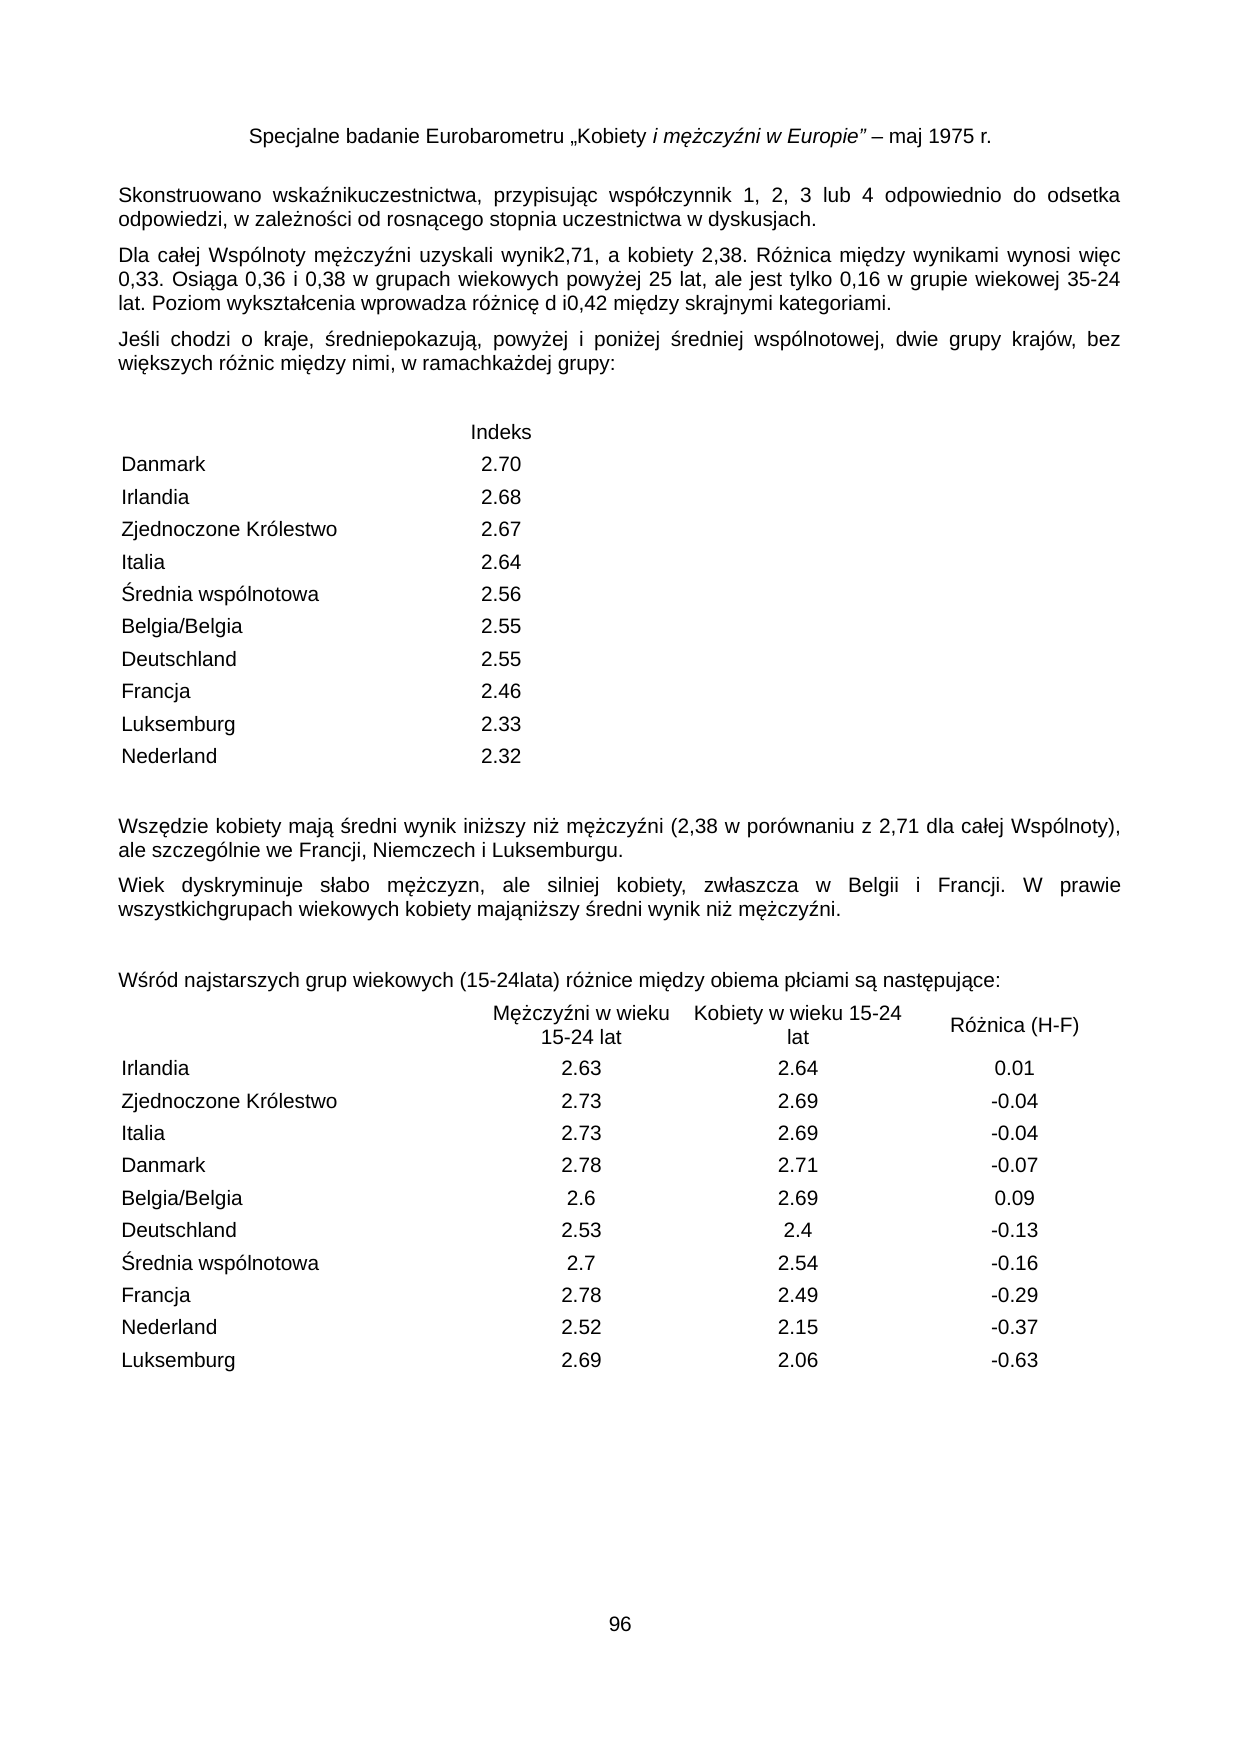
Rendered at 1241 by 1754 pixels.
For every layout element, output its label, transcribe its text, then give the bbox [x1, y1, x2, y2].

table_cell 2,64 [690, 1052, 906, 1084]
table_cell 2,56 [432, 578, 570, 610]
table_cell 2,67 [432, 513, 570, 545]
table_cell 2,52 [473, 1311, 689, 1343]
table_cell Nederland [118, 1311, 473, 1343]
table_cell 2,7 [473, 1246, 689, 1279]
table_cell 2,69 [473, 1344, 689, 1376]
table_cell 0,09 [906, 1181, 1123, 1214]
table_cell 2,73 [473, 1117, 689, 1149]
table_cell 2,68 [432, 481, 570, 513]
table_cell Nederland [118, 740, 432, 772]
table_cell 2,33 [432, 707, 570, 740]
table_cell 2,69 [690, 1181, 906, 1214]
table_cell Luksemburg [118, 1344, 473, 1376]
table_cell 2,15 [690, 1311, 906, 1343]
table_cell Irlandia [118, 481, 432, 513]
table_cell -0,63 [906, 1344, 1123, 1376]
table_cell 2,73 [473, 1084, 689, 1117]
table_cell -0,29 [906, 1279, 1123, 1311]
table_cell Deutschland [118, 643, 432, 675]
table_cell 2,78 [473, 1279, 689, 1311]
table_cell Danmark [118, 1149, 473, 1181]
table_cell 2,69 [690, 1084, 906, 1117]
table_cell Luksemburg [118, 707, 432, 740]
table_cell Italia [118, 1117, 473, 1149]
table_cell Średnia wspólnotowa [118, 578, 432, 610]
table_header [118, 416, 432, 448]
table_cell 0,01 [906, 1052, 1123, 1084]
table_cell 2,06 [690, 1344, 906, 1376]
table_cell 2,71 [690, 1149, 906, 1181]
text Wiek dyskryminuje słabo mężczyzn, ale silniej kobiety, zwłaszcza w Belgii i Francji. W prawie wszystkichgrupach wiekowych kobiety mająniższy średni wynik niż mężczyźni. [118, 873, 1122, 921]
text Skonstruowano wskaźnikuczestnictwa, przypisując współczynnik 1, 2, 3 lub 4 odpowiednio do odsetka odpowiedzi, w zależności od rosnącego stopnia uczestnictwa w dyskusjach. [118, 183, 1122, 231]
table_cell Średnia wspólnotowa [118, 1246, 473, 1279]
table_cell Belgia/Belgia [118, 610, 432, 642]
table_cell -0,04 [906, 1117, 1123, 1149]
table_cell -0,04 [906, 1084, 1123, 1117]
table_cell 2,54 [690, 1246, 906, 1279]
table_cell 2,46 [432, 675, 570, 707]
table_header Różnica (H-F) [906, 998, 1123, 1052]
table_cell Zjednoczone Królestwo [118, 513, 432, 545]
table_cell Irlandia [118, 1052, 473, 1084]
table_cell 2,70 [432, 448, 570, 481]
table_cell Francja [118, 1279, 473, 1311]
table_cell 2,55 [432, 643, 570, 675]
table_cell 2,78 [473, 1149, 689, 1181]
table_header [118, 998, 473, 1052]
table_cell Zjednoczone Królestwo [118, 1084, 473, 1117]
table_cell -0,16 [906, 1246, 1123, 1279]
table_header Indeks [432, 416, 570, 448]
table_cell Belgia/Belgia [118, 1181, 473, 1214]
table_cell 2,64 [432, 545, 570, 578]
table_cell -0,13 [906, 1214, 1123, 1246]
table_cell 2,53 [473, 1214, 689, 1246]
table_cell 2,49 [690, 1279, 906, 1311]
table_cell 2,6 [473, 1181, 689, 1214]
table_cell -0,37 [906, 1311, 1123, 1343]
table_cell -0,07 [906, 1149, 1123, 1181]
table_cell Italia [118, 545, 432, 578]
table_cell 2,55 [432, 610, 570, 642]
table_cell 2,69 [690, 1117, 906, 1149]
text Jeśli chodzi o kraje, średniepokazują, powyżej i poniżej średniej wspólnotowej, dwie grupy krajów, bez większych różnic między nimi, w ramachkażdej grupy: [118, 326, 1122, 374]
table_cell 2,32 [432, 740, 570, 772]
table_cell Deutschland [118, 1214, 473, 1246]
text Dla całej Wspólnoty mężczyźni uzyskali wynik2,71, a kobiety 2,38. Różnica między wynikami wynosi więc 0,33. Osiąga 0,36 i 0,38 w grupach wiekowych powyżej 25 lat, ale jest tylko 0,16 w grupie wiekowej 35-24 lat. Poziom wykształcenia wprowadza różnicę d i0,42 między skrajnymi kategoriami. [118, 243, 1122, 315]
table_cell 2,63 [473, 1052, 689, 1084]
text Wszędzie kobiety mają średni wynik iniższy niż mężczyźni (2,38 w porównaniu z 2,71 dla całej Wspólnoty), ale szczególnie we Francji, Niemczech i Luksemburgu. [118, 813, 1122, 861]
table_cell Francja [118, 675, 432, 707]
table_cell 2,4 [690, 1214, 906, 1246]
table_cell Danmark [118, 448, 432, 481]
table_header Mężczyźni w wieku 15-24 lat [473, 998, 689, 1052]
table_header Kobiety w wieku 15-24 lat [690, 998, 906, 1052]
text Wśród najstarszych grup wiekowych (15-24lata) różnice między obiema płciami są następujące: [118, 968, 1122, 992]
